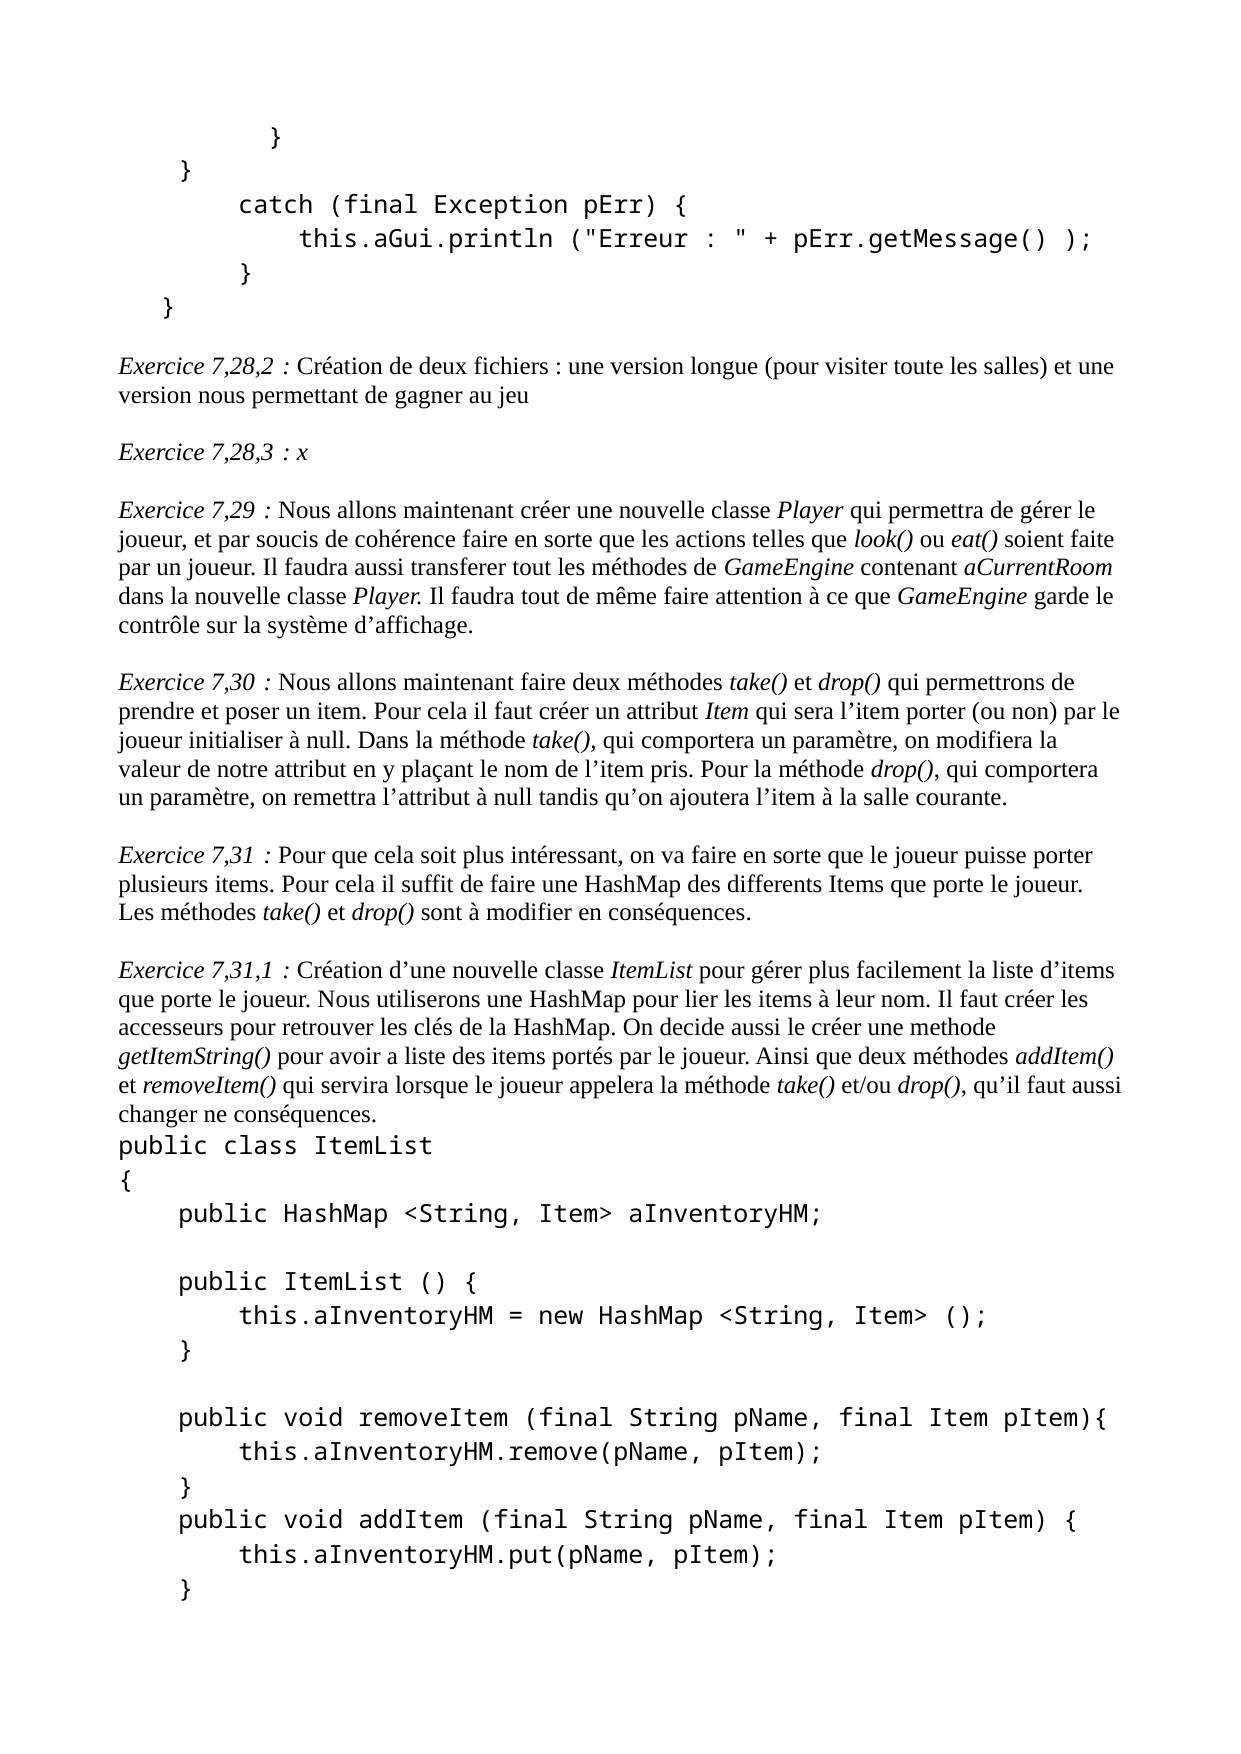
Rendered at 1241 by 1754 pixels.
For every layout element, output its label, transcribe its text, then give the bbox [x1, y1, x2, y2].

text { [118, 1162, 1122, 1196]
text } [118, 152, 1122, 186]
text } [118, 1570, 1122, 1604]
text Exercice 7,28,3 : x [118, 437, 1122, 466]
text } [118, 288, 1122, 322]
text Exercice 7,29 : Nous allons maintenant créer une nouvelle classe Player qui permettra de gérer le joueur, et par soucis de cohérence faire en sorte que les actions telles que look() ou eat() soient faite par un joueur. Il faudra aussi transferer tout les méthodes de GameEngine contenant aCurrentRoom dans la nouvelle classe Player. Il faudra tout de même faire attention à ce que GameEngine garde le contrôle sur la système d’affichage. [118, 495, 1122, 639]
text public HashMap <String, Item> aInventoryHM; [118, 1196, 1122, 1230]
text catch (final Exception pErr) { [118, 186, 1122, 220]
text public void addItem (final String pName, final Item pItem) { [118, 1502, 1122, 1536]
text } [118, 1468, 1122, 1502]
text Exercice 7,31,1 : Création d’une nouvelle classe ItemList pour gérer plus facilement la liste d’items que porte le joueur. Nous utiliserons une HashMap pour lier les items à leur nom. Il faut créer les accesseurs pour retrouver les clés de la HashMap. On decide aussi le créer une methode getItemString() pour avoir a liste des items portés par le joueur. Ainsi que deux méthodes addItem() et removeItem() qui servira lorsque le joueur appelera la méthode take() et/ou drop(), qu’il faut aussi changer ne conséquences. [118, 955, 1122, 1127]
text public void removeItem (final String pName, final Item pItem){ [118, 1400, 1122, 1434]
text this.aInventoryHM.put(pName, pItem); [118, 1536, 1122, 1570]
text public ItemList () { [118, 1264, 1122, 1298]
text this.aInventoryHM = new HashMap <String, Item> (); [118, 1298, 1122, 1332]
text } [118, 254, 1122, 288]
text } [118, 118, 1122, 152]
text Exercice 7,30 : Nous allons maintenant faire deux méthodes take() et drop() qui permettrons de prendre et poser un item. Pour cela il faut créer un attribut Item qui sera l’item porter (ou non) par le joueur initialiser à null. Dans la méthode take(), qui comportera un paramètre, on modifiera la valeur de notre attribut en y plaçant le nom de l’item pris. Pour la méthode drop(), qui comportera un paramètre, on remettra l’attribut à null tandis qu’on ajoutera l’item à la salle courante. [118, 667, 1122, 811]
text Exercice 7,28,2 : Création de deux fichiers : une version longue (pour visiter toute les salles) et une version nous permettant de gagner au jeu [118, 351, 1122, 409]
text this.aInventoryHM.remove(pName, pItem); [118, 1434, 1122, 1468]
text public class ItemList [118, 1127, 1122, 1162]
text this.aGui.println ("Erreur : " + pErr.getMessage() ); [118, 220, 1122, 254]
text Exercice 7,31 : Pour que cela soit plus intéressant, on va faire en sorte que le joueur puisse porter plusieurs items. Pour cela il suffit de faire une HashMap des differents Items que porte le joueur. Les méthodes take() et drop() sont à modifier en conséquences. [118, 840, 1122, 926]
text } [118, 1332, 1122, 1366]
